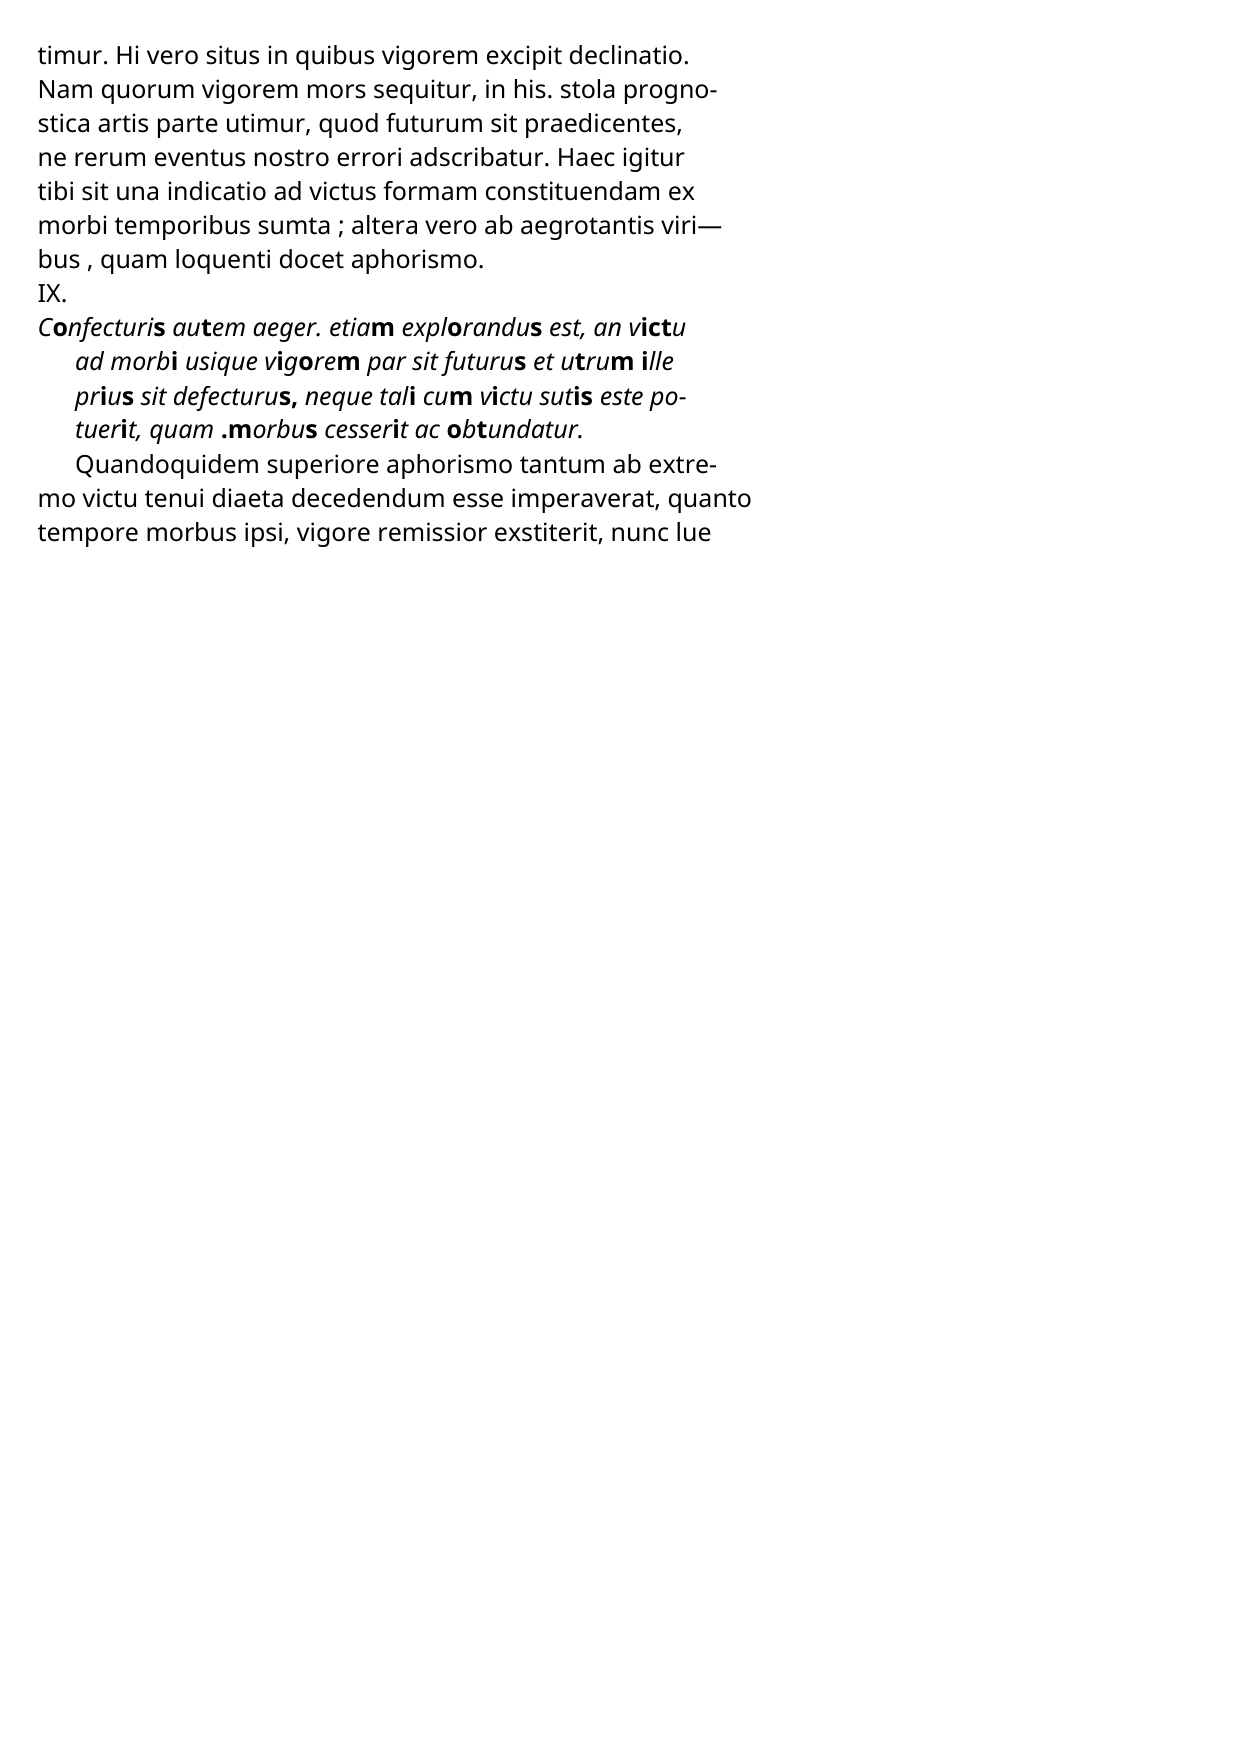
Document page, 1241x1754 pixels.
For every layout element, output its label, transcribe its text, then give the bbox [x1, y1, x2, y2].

text timur. Hi vero situs in quibus vigorem excipit declinatio. Nam quorum vigorem mors sequitur, in his. stola progno- stica artis parte utimur, quod futurum sit praedicentes, ne rerum eventus nostro errori adscribatur. Haec igitur tibi sit una indicatio ad victus formam constituendam ex morbi temporibus sumta ; altera vero ab aegrotantis viri— bus , quam loquenti docet aphorismo. [37, 37, 1203, 276]
text Quandoquidem superiore aphorismo tantum ab extre- mo victu tenui diaeta decedendum esse imperaverat, quanto tempore morbus ipsi, vigore remissior exstiterit, nunc lue [37, 446, 1203, 548]
text Confecturis autem aeger. etiam explorandus est, an victu ad morbi usique vigorem par sit futurus et utrum ille prius sit defecturus, neque tali cum victu sutis este po- tuerit, quam .morbus cesserit ac obtundatur. [37, 310, 1203, 446]
text IX. [37, 276, 1203, 310]
